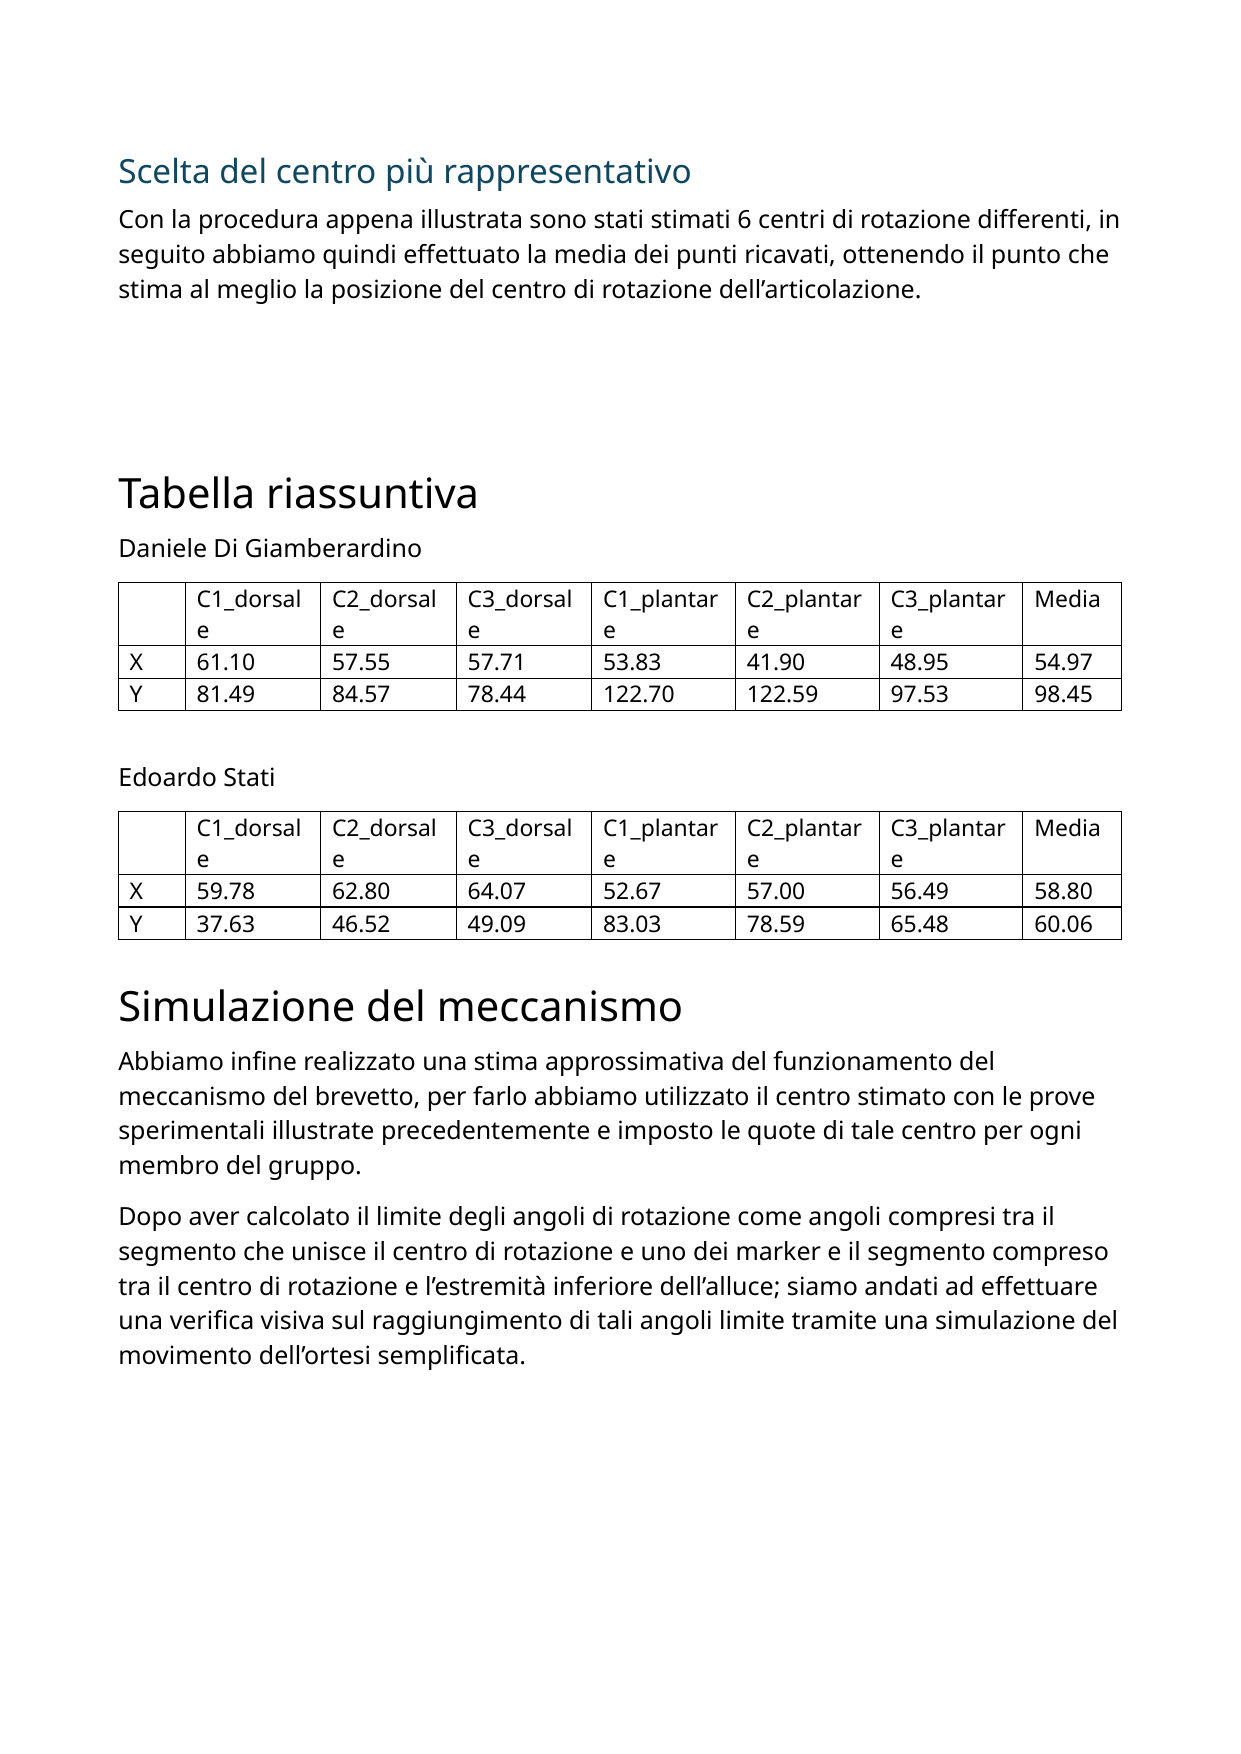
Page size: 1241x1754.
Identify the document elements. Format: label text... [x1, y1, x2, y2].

text Edoardo Stati [118, 759, 1122, 793]
table_header C1_plantare [592, 583, 735, 645]
table_cell 57.55 [321, 646, 456, 677]
table_cell 64.07 [457, 875, 591, 906]
table_cell 83.03 [592, 908, 735, 939]
table_cell X [119, 875, 185, 906]
table_header Media [1023, 583, 1121, 645]
table_cell Y [119, 679, 185, 710]
table_cell 57.71 [457, 646, 591, 677]
table_cell 49.09 [457, 908, 591, 939]
subtitle Scelta del centro più rappresentativo [118, 148, 1122, 193]
table_header C2_plantare [736, 583, 879, 645]
table_header C1_dorsale [186, 583, 320, 645]
table_cell 60.06 [1023, 908, 1121, 939]
table_header C1_plantare [592, 812, 735, 874]
table_cell 57.00 [736, 875, 879, 906]
table_cell 37.63 [186, 908, 320, 939]
table_cell 62.80 [321, 875, 456, 906]
table_cell 78.44 [457, 679, 591, 710]
table_header C3_plantare [880, 812, 1022, 874]
table_cell 122.59 [736, 679, 879, 710]
table_cell 46.52 [321, 908, 456, 939]
table_header C2_dorsale [321, 812, 456, 874]
table_cell Y [119, 908, 185, 939]
text Con la procedura appena illustrata sono stati stimati 6 centri di rotazione differenti, in seguito abbiamo quindi effettuato la media dei punti ricavati, ottenendo il punto che stima al meglio la posizione del centro di rotazione dell’articolazione. [118, 202, 1122, 306]
table_cell 81.49 [186, 679, 320, 710]
table_cell 48.95 [880, 646, 1022, 677]
table_cell 41.90 [736, 646, 879, 677]
table_cell X [119, 646, 185, 677]
table_cell 52.67 [592, 875, 735, 906]
subtitle Tabella riassuntiva [118, 464, 1122, 521]
table_header Media [1023, 812, 1121, 874]
table_cell 122.70 [592, 679, 735, 710]
table_header C1_dorsale [186, 812, 320, 874]
table_header C2_plantare [736, 812, 879, 874]
table_cell 54.97 [1023, 646, 1121, 677]
table_cell 78.59 [736, 908, 879, 939]
table_cell 53.83 [592, 646, 735, 677]
text Dopo aver calcolato il limite degli angoli di rotazione come angoli compresi tra il segmento che unisce il centro di rotazione e uno dei marker e il segmento compreso tra il centro di rotazione e l’estremità inferiore dell’alluce; siamo andati ad effettuare una verifica visiva sul raggiungimento di tali angoli limite tramite una simulazione del movimento dell’ortesi semplificata. [118, 1199, 1122, 1372]
table_header [119, 812, 185, 874]
table_cell 56.49 [880, 875, 1022, 906]
table_cell 97.53 [880, 679, 1022, 710]
table_header C3_dorsale [457, 812, 591, 874]
table_header [119, 583, 185, 645]
table_header C2_dorsale [321, 583, 456, 645]
table_cell 59.78 [186, 875, 320, 906]
table_header C3_plantare [880, 583, 1022, 645]
subtitle Simulazione del meccanismo [118, 977, 1122, 1034]
table_header C3_dorsale [457, 583, 591, 645]
table_cell 65.48 [880, 908, 1022, 939]
table_cell 98.45 [1023, 679, 1121, 710]
text Daniele Di Giamberardino [118, 530, 1122, 564]
table_cell 61.10 [186, 646, 320, 677]
table_cell 84.57 [321, 679, 456, 710]
table_cell 58.80 [1023, 875, 1121, 906]
text Abbiamo infine realizzato una stima approssimativa del funzionamento del meccanismo del brevetto, per farlo abbiamo utilizzato il centro stimato con le prove sperimentali illustrate precedentemente e imposto le quote di tale centro per ogni membro del gruppo. [118, 1043, 1122, 1182]
